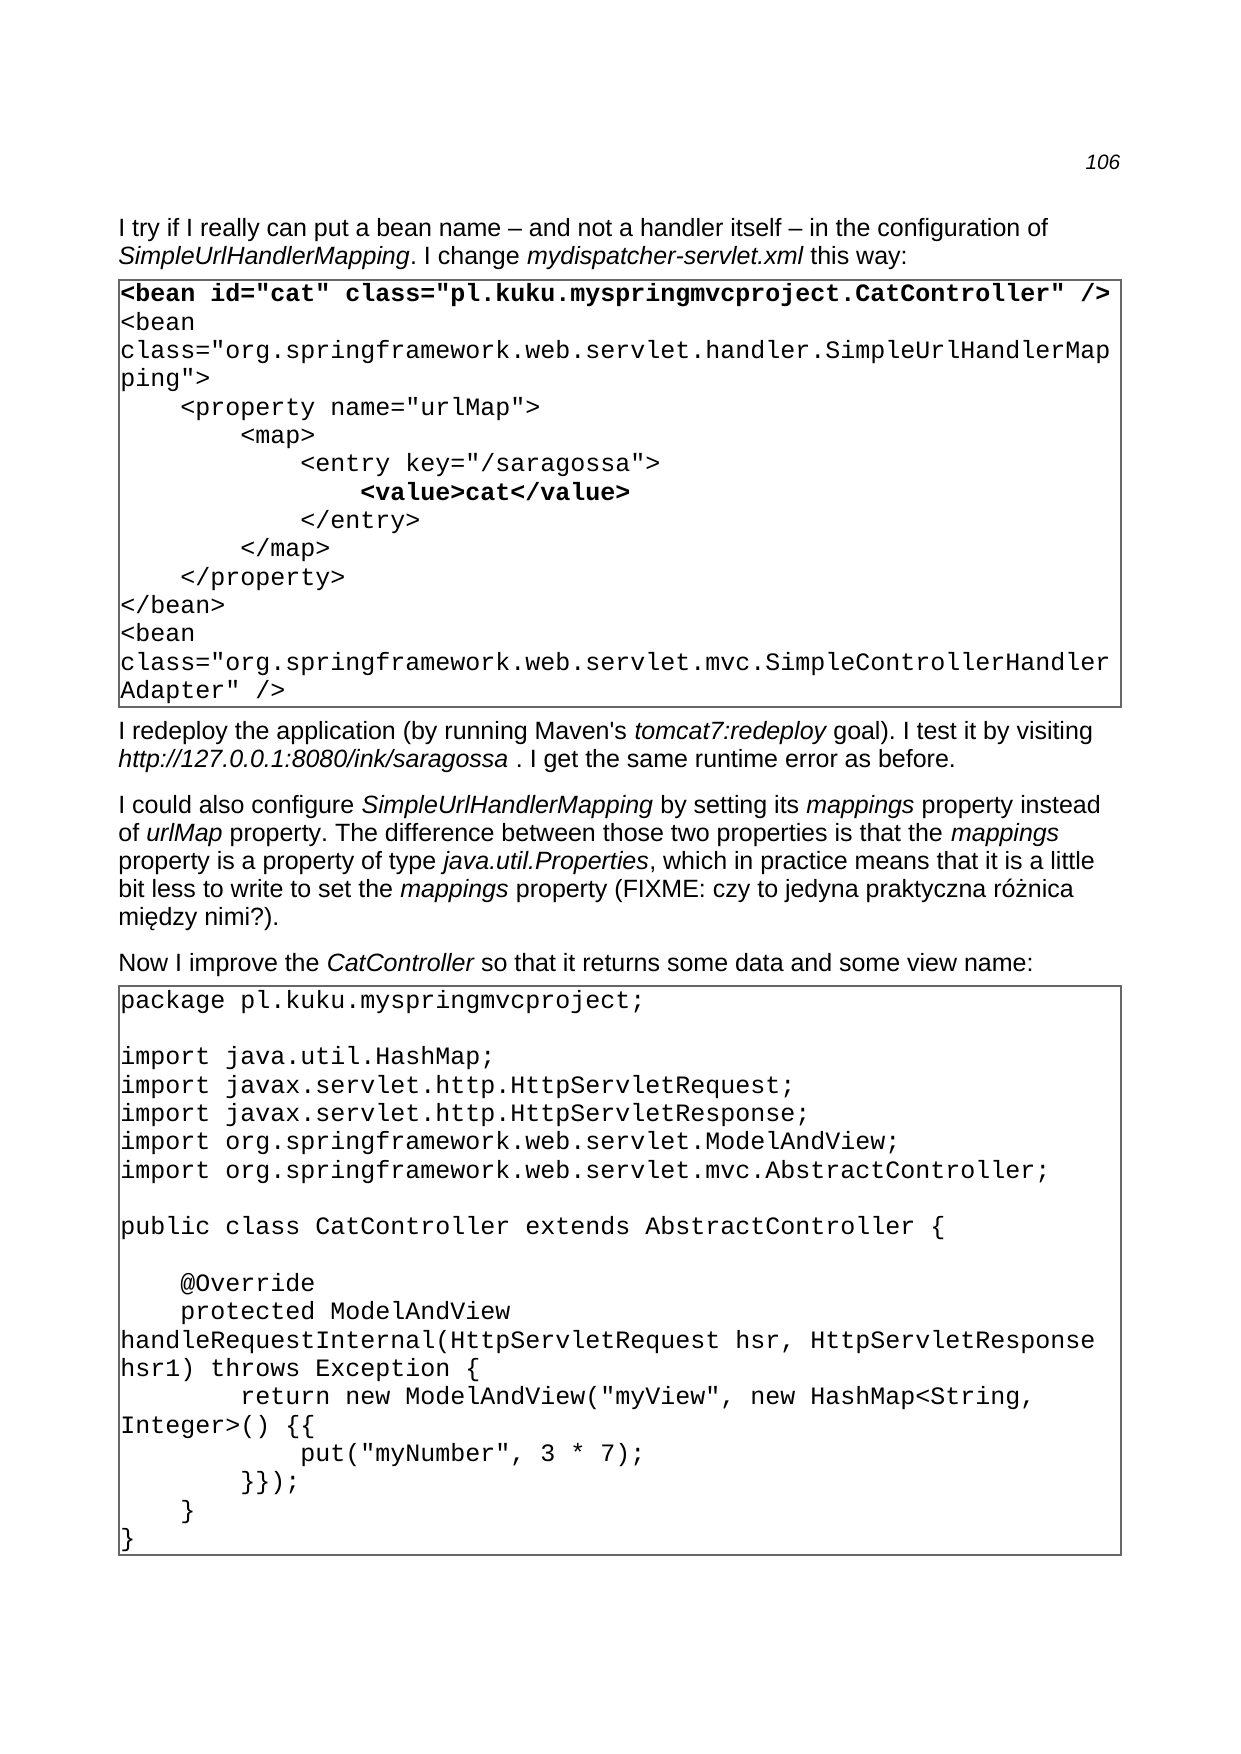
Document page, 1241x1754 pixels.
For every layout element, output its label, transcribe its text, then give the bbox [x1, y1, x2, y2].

text public class CatController extends AbstractController { [120, 1212, 1120, 1242]
text <bean class="org.springframework.web.servlet.mvc.SimpleControllerHandlerAdapter" /> [120, 619, 1120, 706]
text </property> [120, 562, 1120, 591]
text </bean> [120, 591, 1120, 619]
text package pl.kuku.myspringmvcproject; [120, 987, 1120, 1016]
text } [120, 1523, 1120, 1554]
text I could also configure SimpleUrlHandlerMapping by setting its mappings property instead of urlMap property. The difference between those two properties is that the mappings property is a property of type java.util.Properties, which in practice means that it is a little bit less to write to set the mappings property (FIXME: czy to jedyna praktyczna różnica między nimi?). [118, 791, 1122, 930]
text return new ModelAndView("myView", new HashMap<String, Integer>() {{ [120, 1382, 1120, 1438]
text <bean id="cat" class="pl.kuku.myspringmvcproject.CatController" /> [120, 281, 1120, 307]
text </map> [120, 534, 1120, 562]
text <property name="urlMap"> [120, 392, 1120, 421]
text I redeploy the application (by running Maven's tomcat7:redeploy goal). I test it by visiting http://127.0.0.1:8080/ink/saragossa . I get the same runtime error as before. [118, 717, 1122, 773]
text import org.springframework.web.servlet.mvc.AbstractController; [120, 1155, 1120, 1186]
text <bean class="org.springframework.web.servlet.handler.SimpleUrlHandlerMapping"> [120, 307, 1120, 392]
text put("myNumber", 3 * 7); [120, 1438, 1120, 1467]
text protected ModelAndView handleRequestInternal(HttpServletRequest hsr, HttpServletResponse hsr1) throws Exception { [120, 1297, 1120, 1382]
text import javax.servlet.http.HttpServletResponse; [120, 1098, 1120, 1127]
text <entry key="/saragossa"> [120, 449, 1120, 477]
text } [120, 1495, 1120, 1523]
text I try if I really can put a bean name – and not a handler itself – in the configuration of SimpleUrlHandlerMapping. I change mydispatcher-servlet.xml this way: [118, 214, 1122, 270]
text }}); [120, 1467, 1120, 1495]
text import javax.servlet.http.HttpServletRequest; [120, 1070, 1120, 1098]
text @Override [120, 1268, 1120, 1297]
text <value>cat</value> [120, 477, 1120, 506]
text Now I improve the CatController so that it returns some data and some view name: [118, 948, 1122, 976]
text import java.util.HashMap; [120, 1042, 1120, 1070]
text <map> [120, 421, 1120, 449]
text </entry> [120, 506, 1120, 534]
text import org.springframework.web.servlet.ModelAndView; [120, 1127, 1120, 1155]
